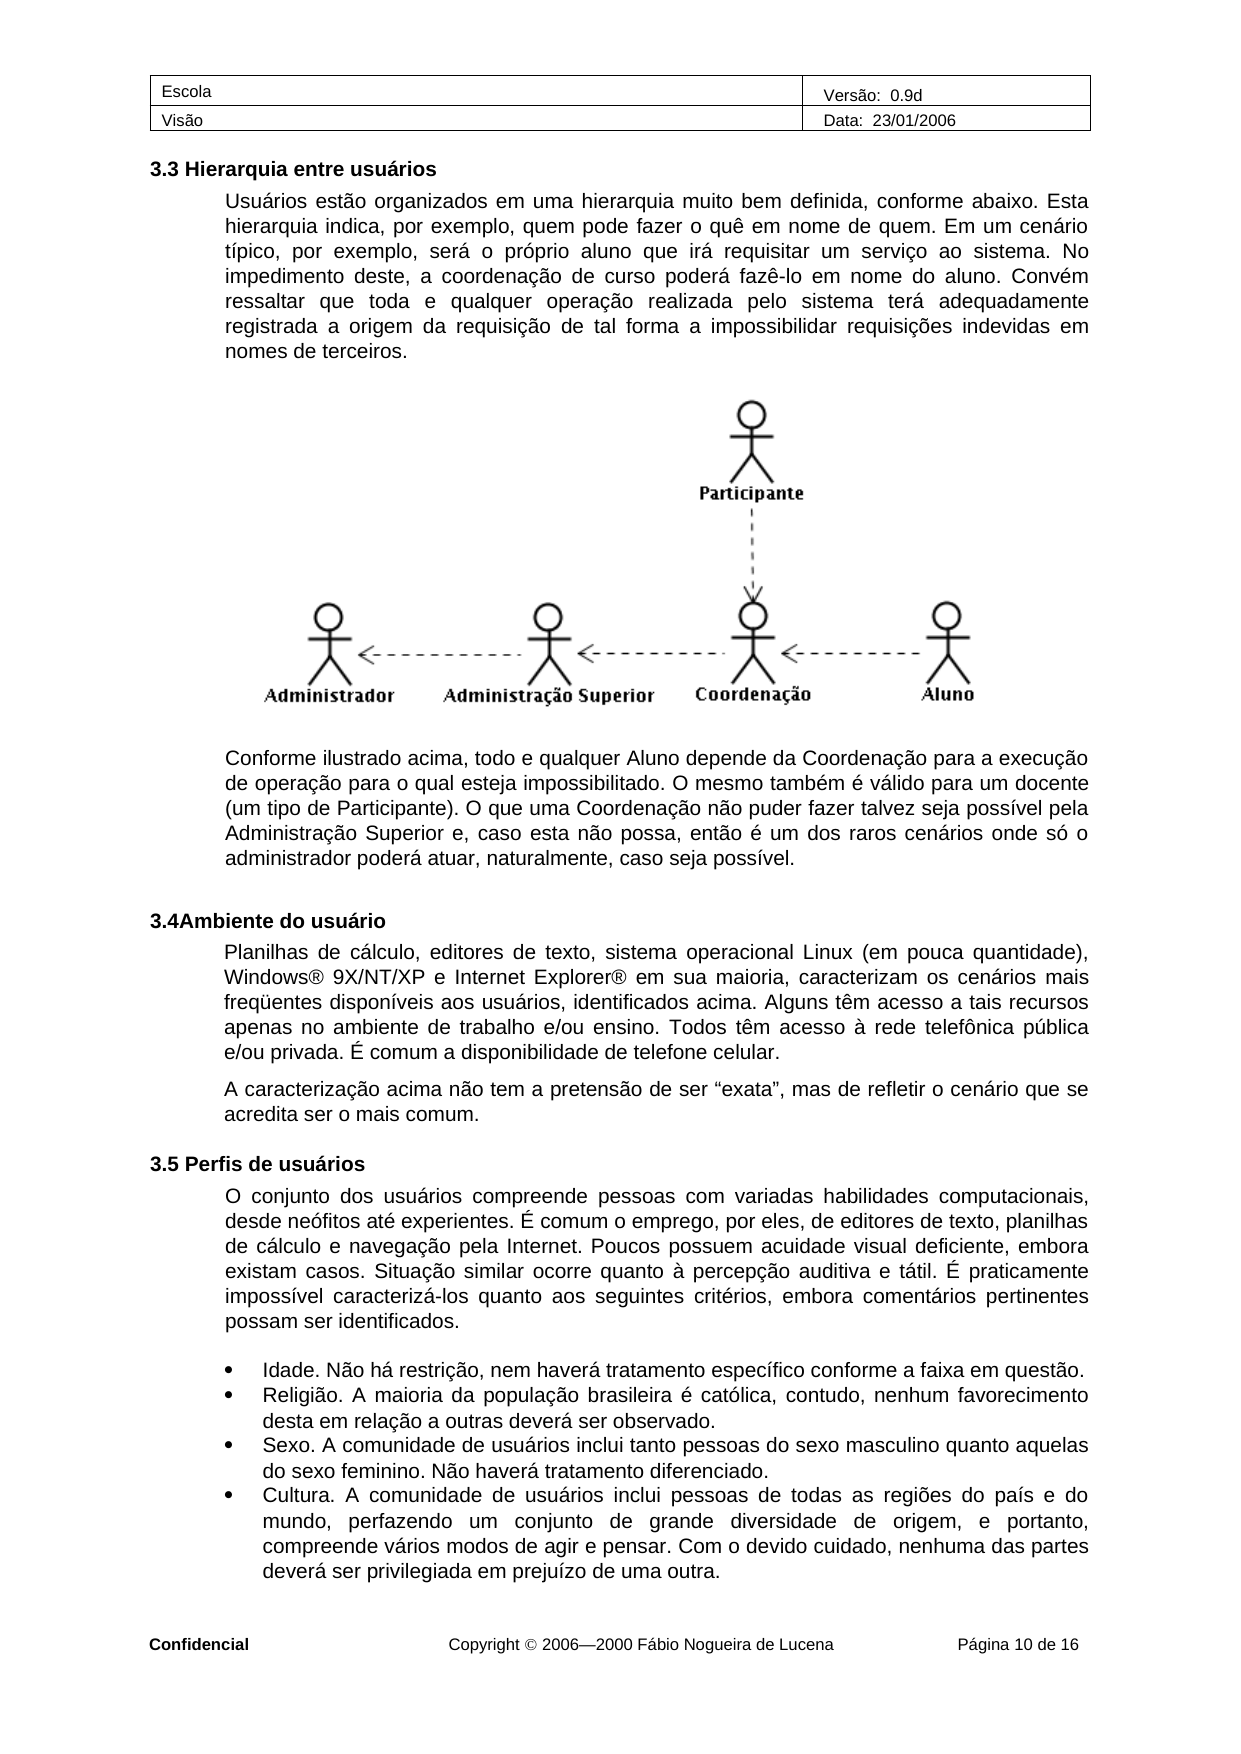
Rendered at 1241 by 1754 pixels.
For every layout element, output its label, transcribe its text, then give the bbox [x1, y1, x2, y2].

text O conjunto dos usuários compreende pessoas com variadas habilidades computacionais, desde neófitos até experientes. É comum o emprego, por eles, de editores de texto, planilhas de cálculo e navegação pela Internet. Poucos possuem acuidade visual deficiente, embora existam casos. Situação similar ocorre quanto à percepção auditiva e tátil. É praticamente impossível caracterizá-los quanto aos seguintes critérios, embora comentários pertinentes possam ser identificados. [225, 1182, 1090, 1332]
text Planilhas de cálculo, editores de texto, sistema operacional Linux (em pouca quantidade), Windows® 9X/NT/XP e Internet Explorer® em sua maioria, caracterizam os cenários mais freqüentes disponíveis aos usuários, identificados acima. Alguns têm acesso a tais recursos apenas no ambiente de trabalho e/ou ensino. Todos têm acesso à rede telefônica pública e/ou privada. É comum a disponibilidade de telefone celular. [224, 939, 1090, 1064]
list Cultura. A comunidade de usuários inclui pessoas de todas as regiões do país e do mundo, perfazendo um conjunto de grande diversidade de origem, e portanto, compreende vários modos de agir e pensar. Com o devido cuidado, nenhuma das partes deverá ser privilegiada em prejuízo de uma outra. [225, 1482, 1090, 1582]
text A caracterização acima não tem a pretensão de ser “exata”, mas de refletir o cenário que se acredita ser o mais comum. [224, 1076, 1090, 1126]
text Usuários estão organizados em uma hierarquia muito bem definida, conforme abaixo. Esta hierarquia indica, por exemplo, quem pode fazer o quê em nome de quem. Em um cenário típico, por exemplo, será o próprio aluno que irá requisitar um serviço ao sistema. No impedimento deste, a coordenação de curso poderá fazê-lo em nome do aluno. Convém ressaltar que toda e qualquer operação realizada pelo sistema terá adequadamente registrada a origem da requisição de tal forma a impossibilidar requisições indevidas em nomes de terceiros. [225, 187, 1090, 362]
subtitle Hierarquia entre usuários [150, 156, 1090, 181]
text Conforme ilustrado acima, todo e qualquer Aluno depende da Coordenação para a execução de operação para o qual esteja impossibilitado. O mesmo também é válido para um docente (um tipo de Participante). O que uma Coordenação não puder fazer talvez seja possível pela Administração Superior e, caso esta não possa, então é um dos raros cenários onde só o administrador poderá atuar, naturalmente, caso seja possível. [225, 387, 1090, 870]
picture [250, 387, 990, 747]
subtitle Perfis de usuários [150, 1151, 1090, 1176]
list Sexo. A comunidade de usuários inclui tanto pessoas do sexo masculino quanto aquelas do sexo feminino. Não haverá tratamento diferenciado. [225, 1432, 1090, 1482]
subtitle Ambiente do usuário [150, 907, 1090, 932]
list Idade. Não há restrição, nem haverá tratamento específico conforme a faixa em questão. [225, 1357, 1090, 1382]
list Religião. A maioria da população brasileira é católica, contudo, nenhum favorecimento desta em relação a outras deverá ser observado. [225, 1382, 1090, 1432]
